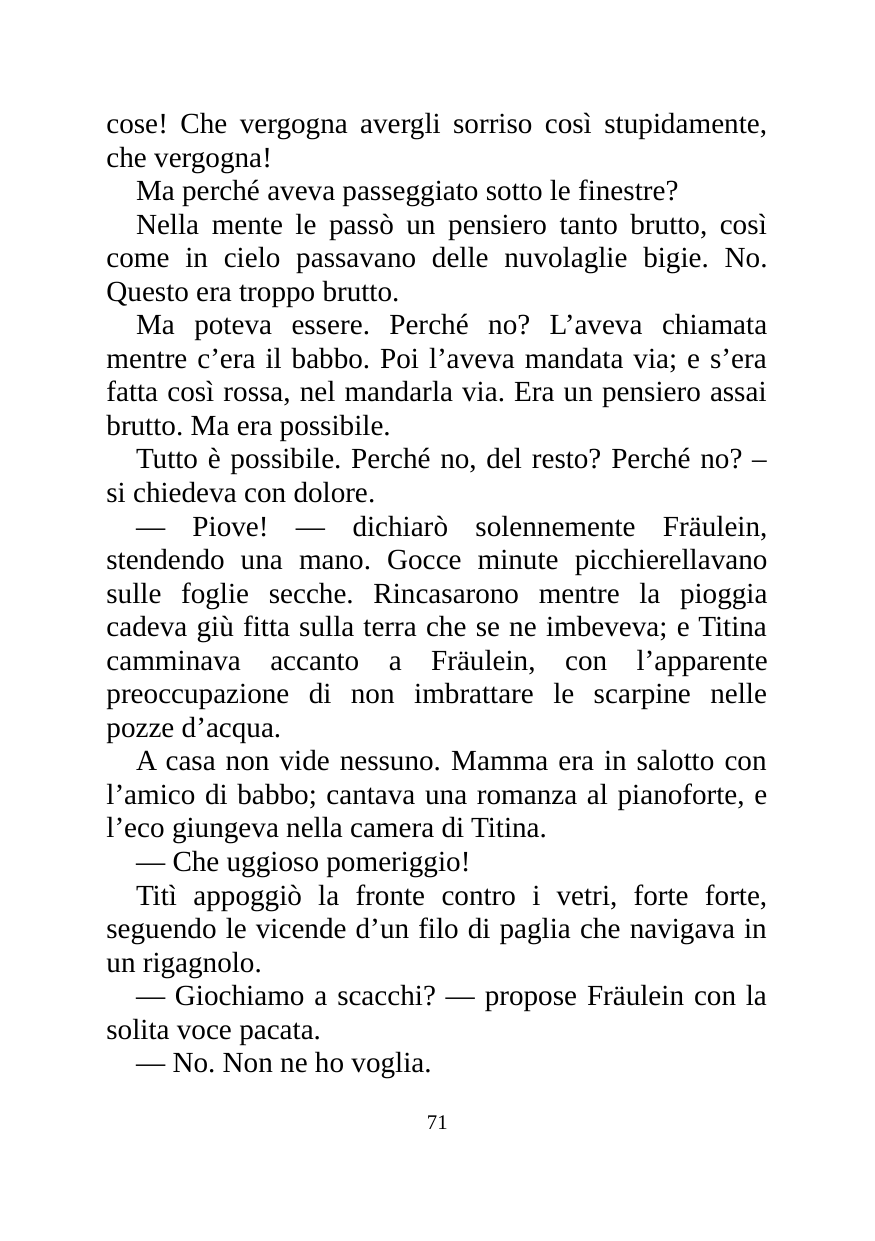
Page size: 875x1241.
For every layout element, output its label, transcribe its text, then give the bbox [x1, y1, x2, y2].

text — Piove! — dichiarò solennemente Fräulein, stendendo una mano. Gocce minute picchierellavano sulle foglie secche. Rincasarono mentre la pioggia cadeva giù fitta sulla terra che se ne imbeveva; e Titina camminava accanto a Fräulein, con l’apparente preoccupazione di non imbrattare le scarpine nelle pozze d’acqua. [106, 509, 768, 743]
text A casa non vide nessuno. Mamma era in salotto con l’amico di babbo; cantava una romanza al pianoforte, e l’eco giungeva nella camera di Titina. [106, 743, 768, 844]
text Nella mente le passò un pensiero tanto brutto, così come in cielo passavano delle nuvolaglie bigie. No. Questo era troppo brutto. [106, 207, 768, 307]
text — No. Non ne ho voglia. [106, 1045, 768, 1079]
text — Giochiamo a scacchi? — propose Fräulein con la solita voce pacata. [106, 978, 768, 1045]
text cose! Che vergogna avergli sorriso così stupidamente, che vergogna! [106, 106, 768, 173]
text Ma poteva essere. Perché no? L’aveva chiamata mentre c’era il babbo. Poi l’aveva mandata via; e s’era fatta così rossa, nel mandarla via. Era un pensiero assai brutto. Ma era possibile. [106, 307, 768, 442]
text — Che uggioso pomeriggio! [106, 844, 768, 878]
text Tutto è possibile. Perché no, del resto? Perché no? – si chiedeva con dolore. [106, 442, 768, 509]
text Titì appoggiò la fronte contro i vetri, forte forte, seguendo le vicende d’un filo di paglia che navigava in un rigagnolo. [106, 878, 768, 978]
text Ma perché aveva passeggiato sotto le finestre? [106, 173, 768, 207]
